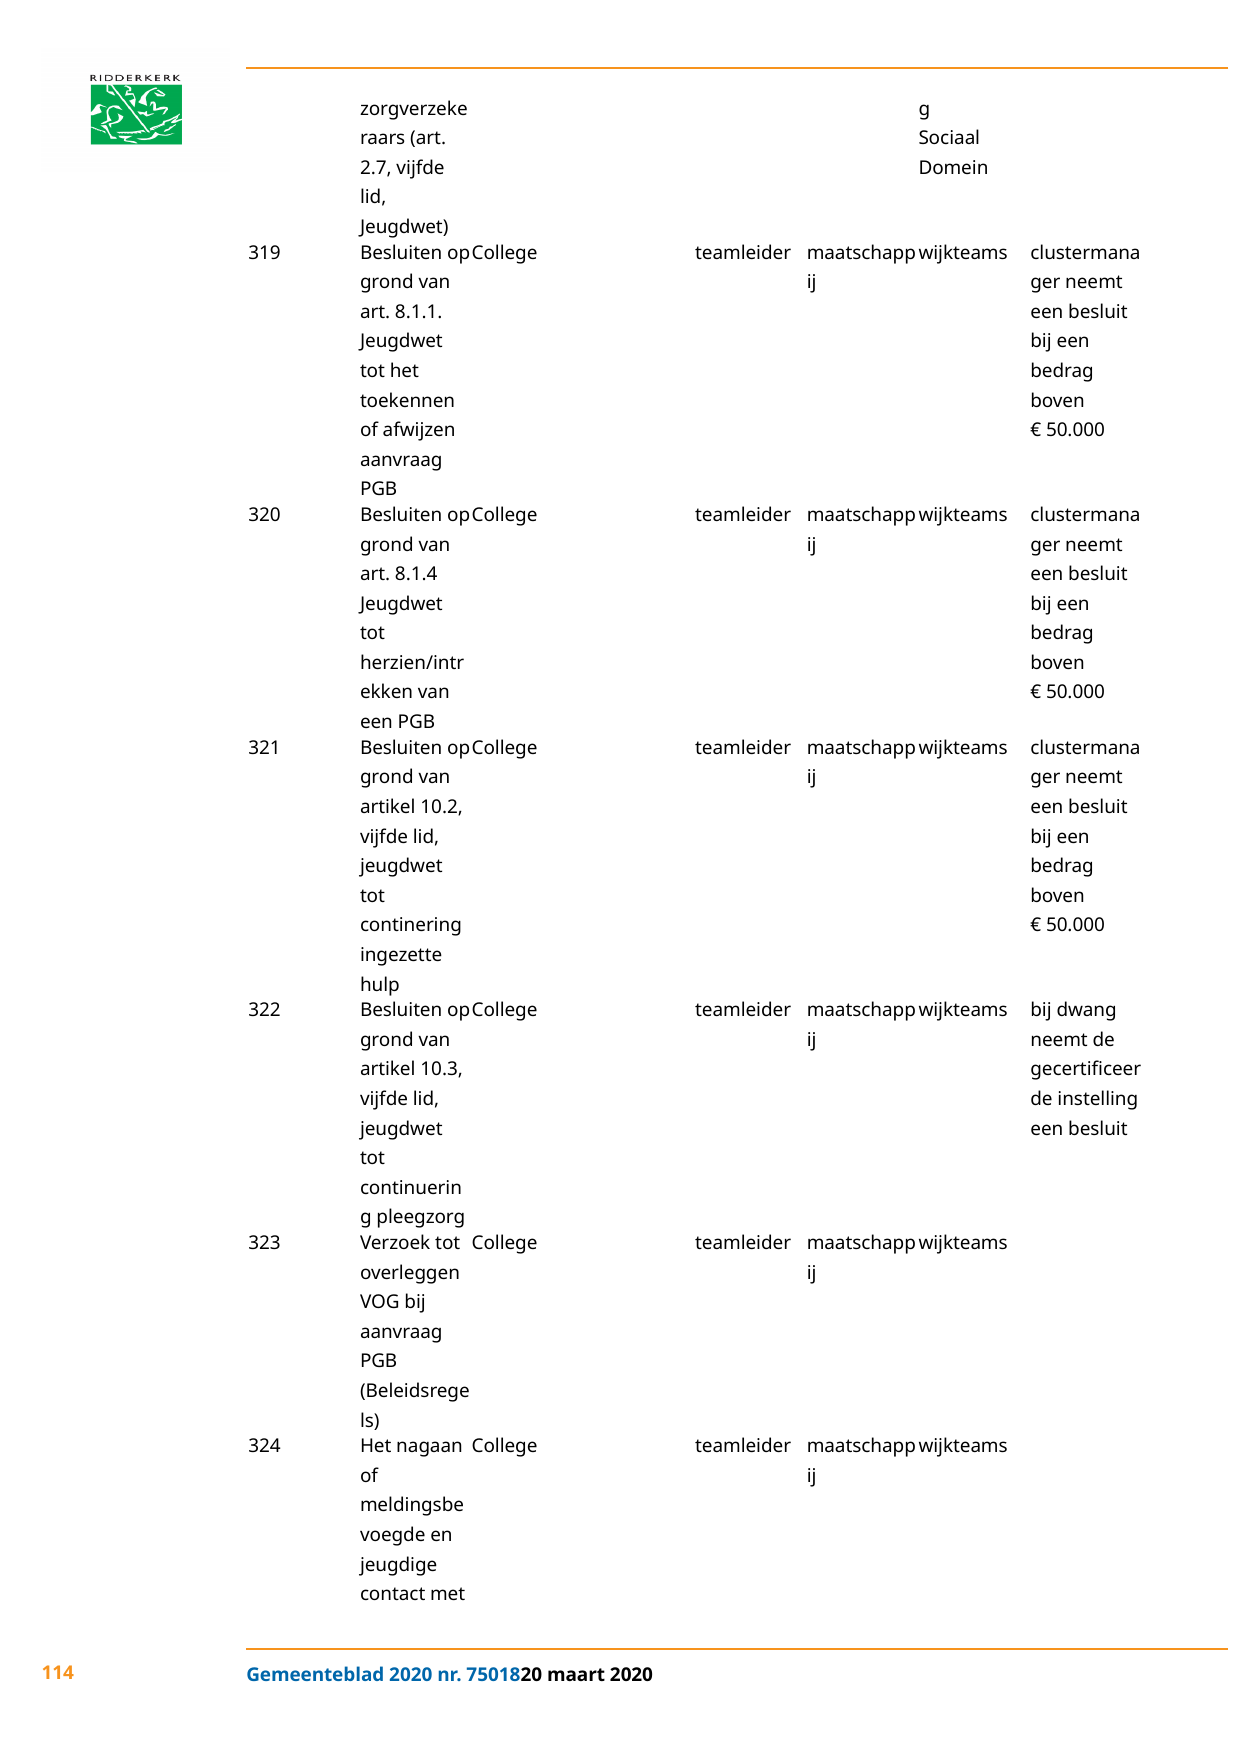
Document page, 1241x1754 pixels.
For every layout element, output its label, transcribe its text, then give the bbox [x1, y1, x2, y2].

table_cell College [471, 734, 583, 996]
table_cell Verzoek tot overleggen VOG bij aanvraag PGB (Beleidsregels) [360, 1229, 471, 1432]
table_cell [583, 1433, 695, 1606]
table_cell bij dwang neemt de gecertificeerde instelling een besluit [1030, 996, 1152, 1229]
table_cell maatschappij [807, 996, 918, 1229]
table_cell 319 [248, 239, 360, 501]
table_cell clustermanager neemt een besluit bij een bedrag boven € 50.000 [1030, 239, 1152, 501]
table_cell maatschappij [807, 1433, 918, 1606]
table_cell [583, 501, 695, 734]
table_cell [1030, 1229, 1152, 1432]
table_cell zorgverzekeraars (art. 2.7, vijfde lid, Jeugdwet) [360, 95, 471, 239]
table_cell College [471, 996, 583, 1229]
table_cell [1030, 95, 1152, 239]
table_cell g Sociaal Domein [918, 95, 1030, 239]
table_cell College [471, 501, 583, 734]
table_cell [583, 996, 695, 1229]
table_cell [583, 1229, 695, 1432]
table_cell 322 [248, 996, 360, 1229]
table_cell teamleider [695, 1433, 807, 1606]
table_cell [248, 95, 360, 239]
picture [41, 47, 231, 172]
table_cell teamleider [695, 239, 807, 501]
table_cell wijkteams [918, 1229, 1030, 1432]
table_cell [471, 95, 583, 239]
table_cell Besluiten op grond van artikel 10.3, vijfde lid, jeugdwet tot continuering pleegzorg [360, 996, 471, 1229]
table_cell wijkteams [918, 501, 1030, 734]
table_cell maatschappij [807, 239, 918, 501]
table_cell 323 [248, 1229, 360, 1432]
table_cell [695, 95, 807, 239]
table_cell clustermanager neemt een besluit bij een bedrag boven € 50.000 [1030, 501, 1152, 734]
table_cell [583, 239, 695, 501]
table_cell [807, 95, 918, 239]
table_cell [583, 95, 695, 239]
table_cell Besluiten op grond van art. 8.1.4 Jeugdwet tot herzien/intrekken van een PGB [360, 501, 471, 734]
table_cell maatschappij [807, 501, 918, 734]
table_cell wijkteams [918, 996, 1030, 1229]
table_cell 324 [248, 1433, 360, 1606]
table_cell clustermanager neemt een besluit bij een bedrag boven € 50.000 [1030, 734, 1152, 996]
table_cell maatschappij [807, 1229, 918, 1432]
table_cell College [471, 239, 583, 501]
table_cell 320 [248, 501, 360, 734]
table_cell Het nagaan of meldingsbevoegde en jeugdige contact met [360, 1433, 471, 1606]
table_cell Besluiten op grond van artikel 10.2, vijfde lid, jeugdwet tot continering ingezette hulp [360, 734, 471, 996]
table_cell College [471, 1433, 583, 1606]
table_cell maatschappij [807, 734, 918, 996]
table_cell teamleider [695, 996, 807, 1229]
table_cell teamleider [695, 501, 807, 734]
table_cell teamleider [695, 1229, 807, 1432]
table_cell College [471, 1229, 583, 1432]
table_cell Besluiten op grond van art. 8.1.1. Jeugdwet tot het toekennen of afwijzen aanvraag PGB [360, 239, 471, 501]
table_cell wijkteams [918, 1433, 1030, 1606]
table_cell [583, 734, 695, 996]
table_cell wijkteams [918, 239, 1030, 501]
table_cell wijkteams [918, 734, 1030, 996]
table_cell teamleider [695, 734, 807, 996]
table_cell 321 [248, 734, 360, 996]
table_cell [1030, 1433, 1152, 1606]
